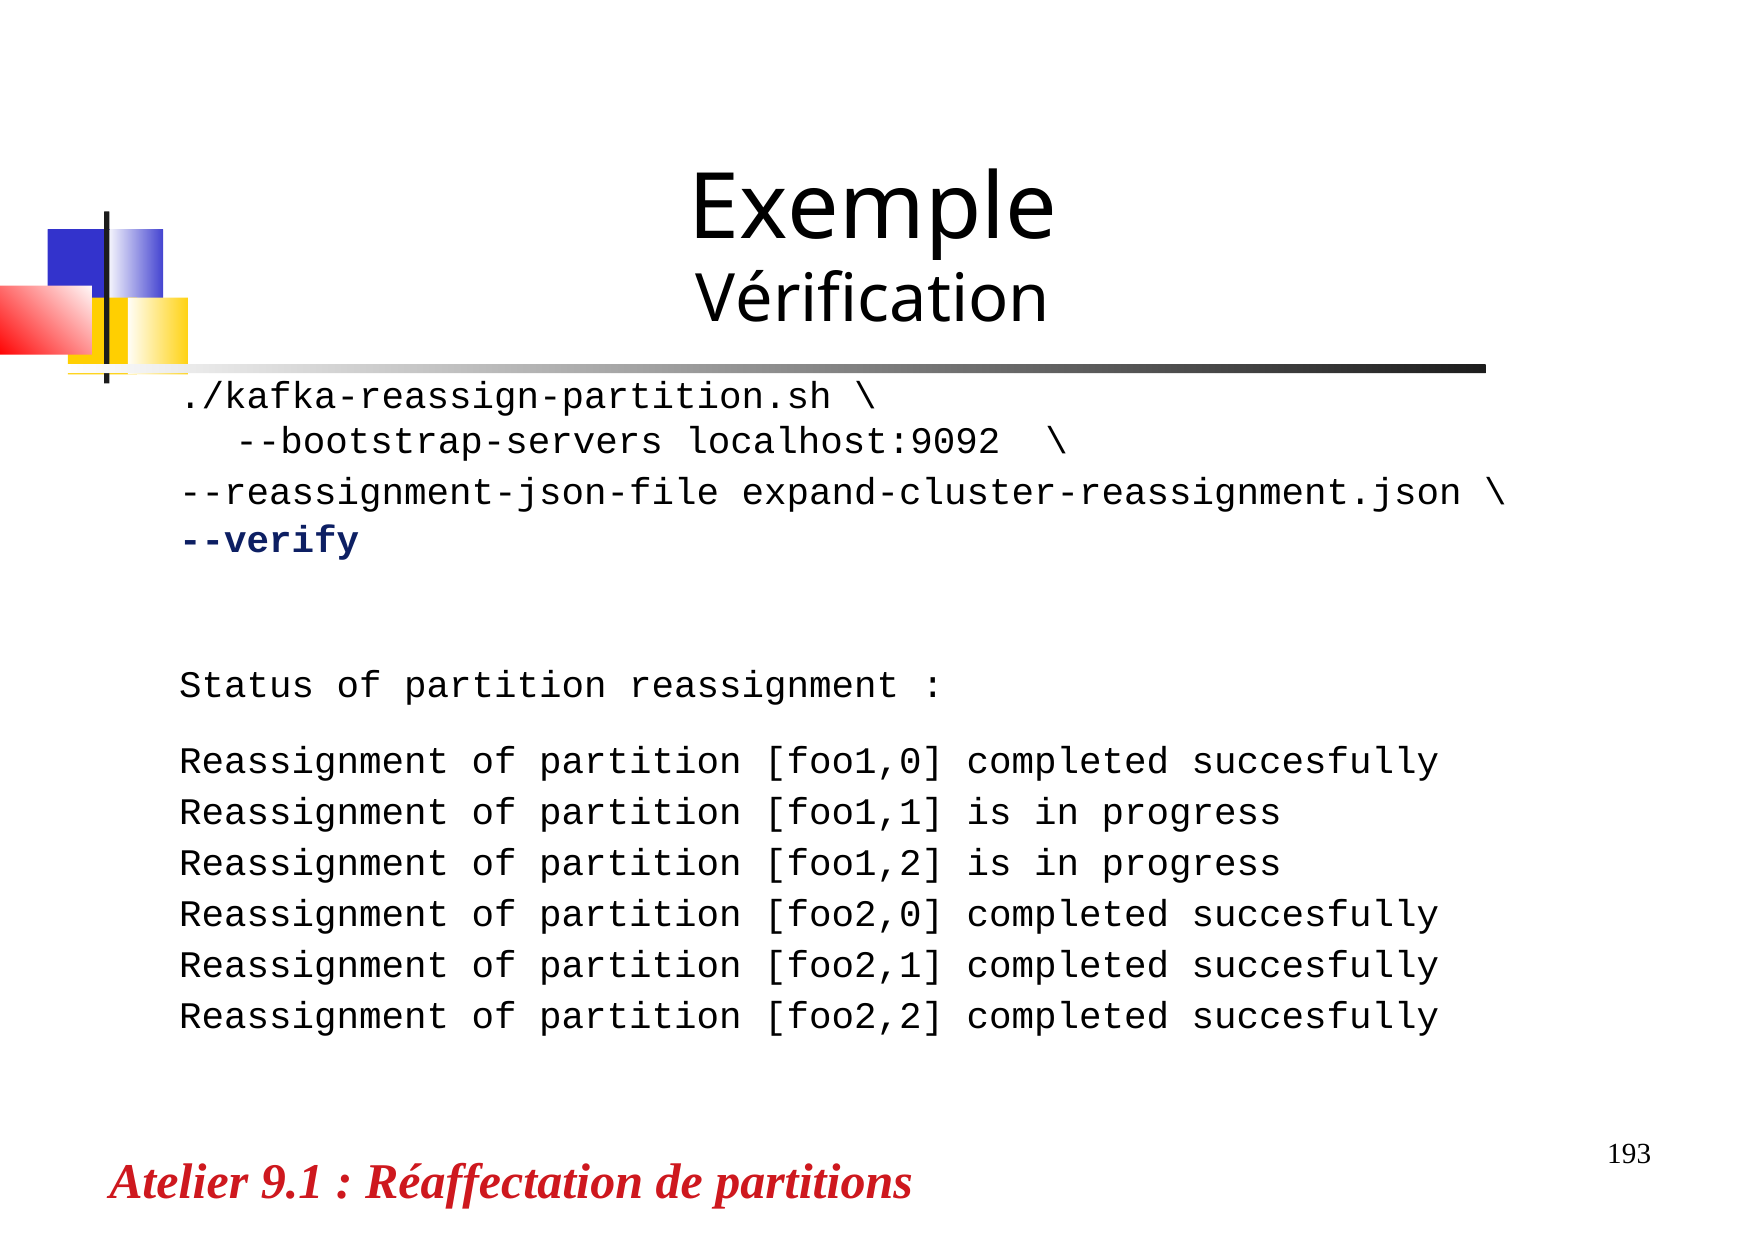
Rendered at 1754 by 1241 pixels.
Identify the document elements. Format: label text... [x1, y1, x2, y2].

list ./kafka-reassign-partition.sh \ --bootstrap-servers localhost:9092 \ --reassignment-json-file expand-cluster-reassignment.json \ --verify Status of partition reassignment : Reassignment of partition [foo1,0] completed succesfully Reassignment of partition [foo1,1] is in progress Reassignment of partition [foo1,2] is in progress Reassignment of partition [foo2,0] completed succesfully Reassignment of partition [foo2,1] completed succesfully Reassignment of partition [foo2,2] completed succesfully [179, 371, 1567, 1091]
text_box Atelier 9.1 : Réaffectation de partitions [94, 1145, 962, 1218]
title Exemple Vérification [179, 139, 1567, 351]
